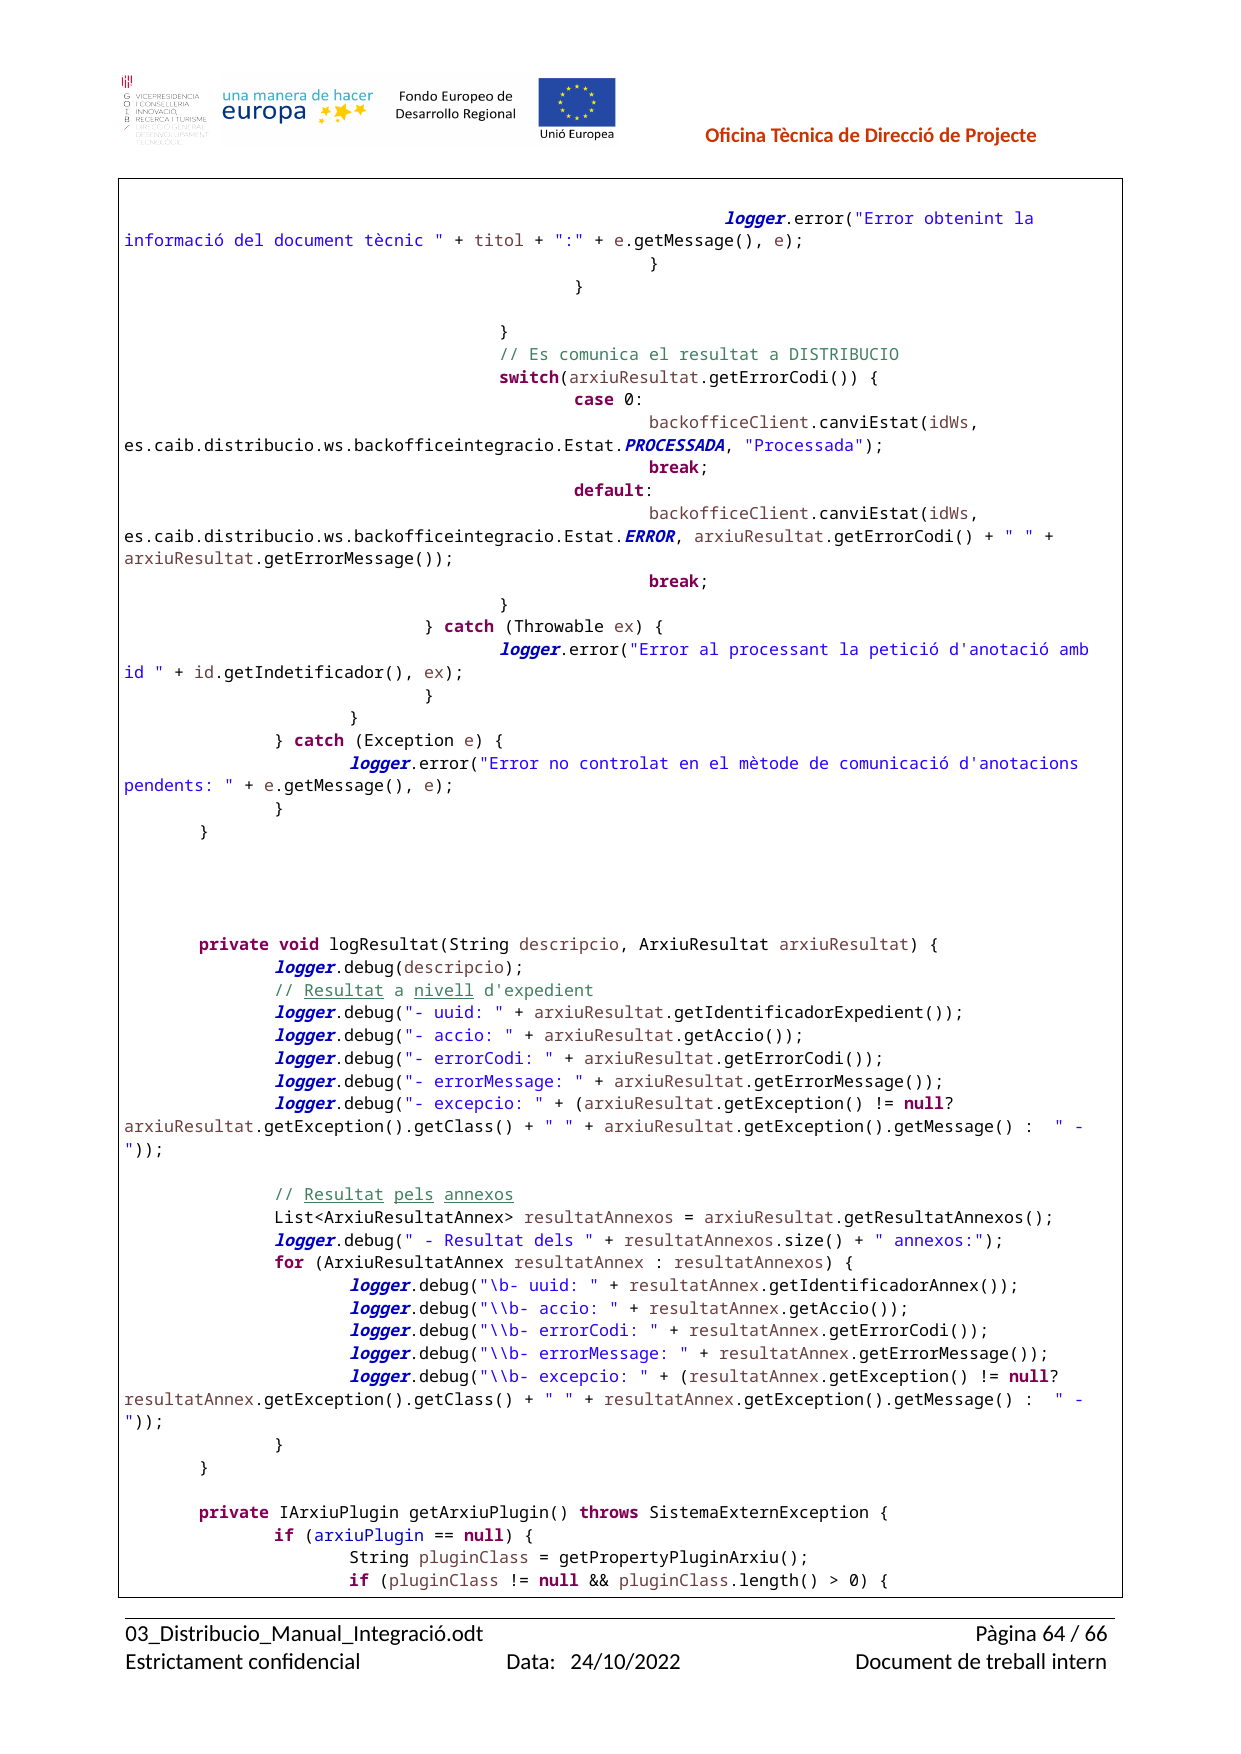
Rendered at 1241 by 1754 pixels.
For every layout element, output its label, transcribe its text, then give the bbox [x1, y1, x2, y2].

picture [219, 73, 621, 147]
table_header logger.error("Error obtenint la informació del document tècnic " + titol + ":" + e.getMessage(), e); } } } // Es comunica el resultat a DISTRIBUCIO switch(arxiuResultat.getErrorCodi()) { case 0: backofficeClient.canviEstat(idWs, es.caib.distribucio.ws.backofficeintegracio.Estat.PROCESSADA, "Processada"); break; default: backofficeClient.canviEstat(idWs, es.caib.distribucio.ws.backofficeintegracio.Estat.ERROR, arxiuResultat.getErrorCodi() + " " + arxiuResultat.getErrorMessage()); break; } } catch (Throwable ex) { logger.error("Error al processant la petició d'anotació amb id " + id.getIndetificador(), ex); } } } catch (Exception e) { logger.error("Error no controlat en el mètode de comunicació d'anotacions pendents: " + e.getMessage(), e); } } private void logResultat(String descripcio, ArxiuResultat arxiuResultat) { logger.debug(descripcio); // Resultat a nivell d'expedient logger.debug("- uuid: " + arxiuResultat.getIdentificadorExpedient()); logger.debug("- accio: " + arxiuResultat.getAccio()); logger.debug("- errorCodi: " + arxiuResultat.getErrorCodi()); logger.debug("- errorMessage: " + arxiuResultat.getErrorMessage()); logger.debug("- excepcio: " + (arxiuResultat.getException() != null? arxiuResultat.getException().getClass() + " " + arxiuResultat.getException().getMessage() : " - ")); // Resultat pels annexos List<ArxiuResultatAnnex> resultatAnnexos = arxiuResultat.getResultatAnnexos(); logger.debug(" - Resultat dels " + resultatAnnexos.size() + " annexos:"); for (ArxiuResultatAnnex resultatAnnex : resultatAnnexos) { logger.debug("\b- uuid: " + resultatAnnex.getIdentificadorAnnex()); logger.debug("\\b- accio: " + resultatAnnex.getAccio()); logger.debug("\\b- errorCodi: " + resultatAnnex.getErrorCodi()); logger.debug("\\b- errorMessage: " + resultatAnnex.getErrorMessage()); logger.debug("\\b- excepcio: " + (resultatAnnex.getException() != null? resultatAnnex.getException().getClass() + " " + resultatAnnex.getException().getMessage() : " - ")); } } private IArxiuPlugin getArxiuPlugin() throws SistemaExternException { if (arxiuPlugin == null) { String pluginClass = getPropertyPluginArxiu(); if (pluginClass != null && pluginClass.length() > 0) { [119, 179, 1122, 1597]
picture [118, 73, 213, 147]
